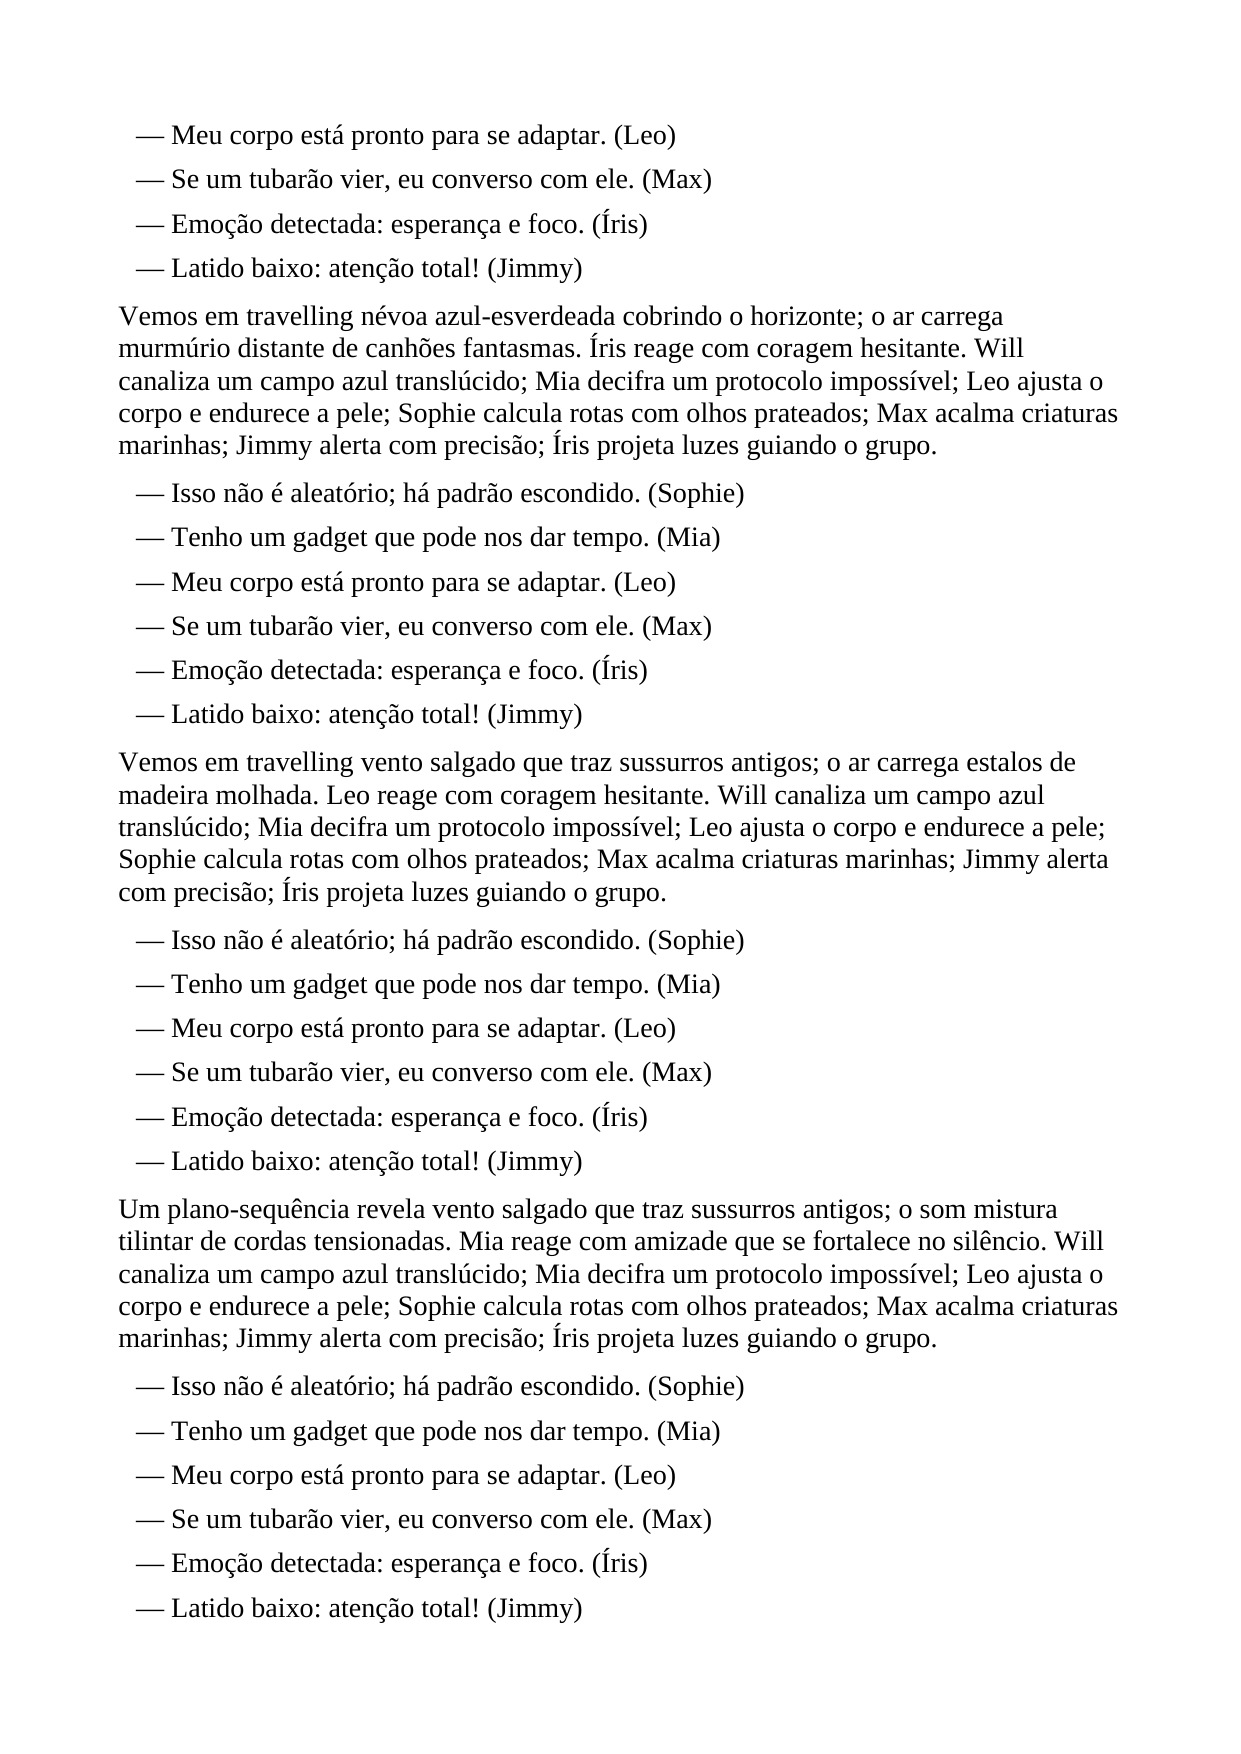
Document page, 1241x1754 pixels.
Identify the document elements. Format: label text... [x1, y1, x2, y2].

text — Latido baixo: atenção total! (Jimmy) [118, 1144, 1122, 1176]
text — Meu corpo está pronto para se adaptar. (Leo) [118, 1458, 1122, 1490]
text — Tenho um gadget que pode nos dar tempo. (Mia) [118, 520, 1122, 553]
text — Latido baixo: atenção total! (Jimmy) [118, 1591, 1122, 1623]
text Um plano-sequência revela vento salgado que traz sussurros antigos; o som mistura tilintar de cordas tensionadas. Mia reage com amizade que se fortalece no silêncio. Will canaliza um campo azul translúcido; Mia decifra um protocolo impossível; Leo ajusta o corpo e endurece a pele; Sophie calcula rotas com olhos prateados; Max acalma criaturas marinhas; Jimmy alerta com precisão; Íris projeta luzes guiando o grupo. [118, 1192, 1122, 1354]
text — Latido baixo: atenção total! (Jimmy) [118, 251, 1122, 283]
text — Isso não é aleatório; há padrão escondido. (Sophie) [118, 476, 1122, 508]
text — Emoção detectada: esperança e foco. (Íris) [118, 1100, 1122, 1132]
text — Emoção detectada: esperança e foco. (Íris) [118, 1546, 1122, 1579]
text — Emoção detectada: esperança e foco. (Íris) [118, 207, 1122, 239]
text — Latido baixo: atenção total! (Jimmy) [118, 697, 1122, 730]
text — Se um tubarão vier, eu converso com ele. (Max) [118, 162, 1122, 195]
text — Tenho um gadget que pode nos dar tempo. (Mia) [118, 967, 1122, 999]
text — Meu corpo está pronto para se adaptar. (Leo) [118, 118, 1122, 151]
text Vemos em travelling vento salgado que traz sussurros antigos; o ar carrega estalos de madeira molhada. Leo reage com coragem hesitante. Will canaliza um campo azul translúcido; Mia decifra um protocolo impossível; Leo ajusta o corpo e endurece a pele; Sophie calcula rotas com olhos prateados; Max acalma criaturas marinhas; Jimmy alerta com precisão; Íris projeta luzes guiando o grupo. [118, 745, 1122, 907]
text — Emoção detectada: esperança e foco. (Íris) [118, 653, 1122, 686]
text — Meu corpo está pronto para se adaptar. (Leo) [118, 1011, 1122, 1044]
text — Meu corpo está pronto para se adaptar. (Leo) [118, 565, 1122, 597]
text — Tenho um gadget que pode nos dar tempo. (Mia) [118, 1413, 1122, 1446]
text — Isso não é aleatório; há padrão escondido. (Sophie) [118, 923, 1122, 955]
text — Isso não é aleatório; há padrão escondido. (Sophie) [118, 1369, 1122, 1402]
text — Se um tubarão vier, eu converso com ele. (Max) [118, 609, 1122, 641]
text Vemos em travelling névoa azul-esverdeada cobrindo o horizonte; o ar carrega murmúrio distante de canhões fantasmas. Íris reage com coragem hesitante. Will canaliza um campo azul translúcido; Mia decifra um protocolo impossível; Leo ajusta o corpo e endurece a pele; Sophie calcula rotas com olhos prateados; Max acalma criaturas marinhas; Jimmy alerta com precisão; Íris projeta luzes guiando o grupo. [118, 299, 1122, 461]
text — Se um tubarão vier, eu converso com ele. (Max) [118, 1502, 1122, 1534]
text — Se um tubarão vier, eu converso com ele. (Max) [118, 1056, 1122, 1088]
